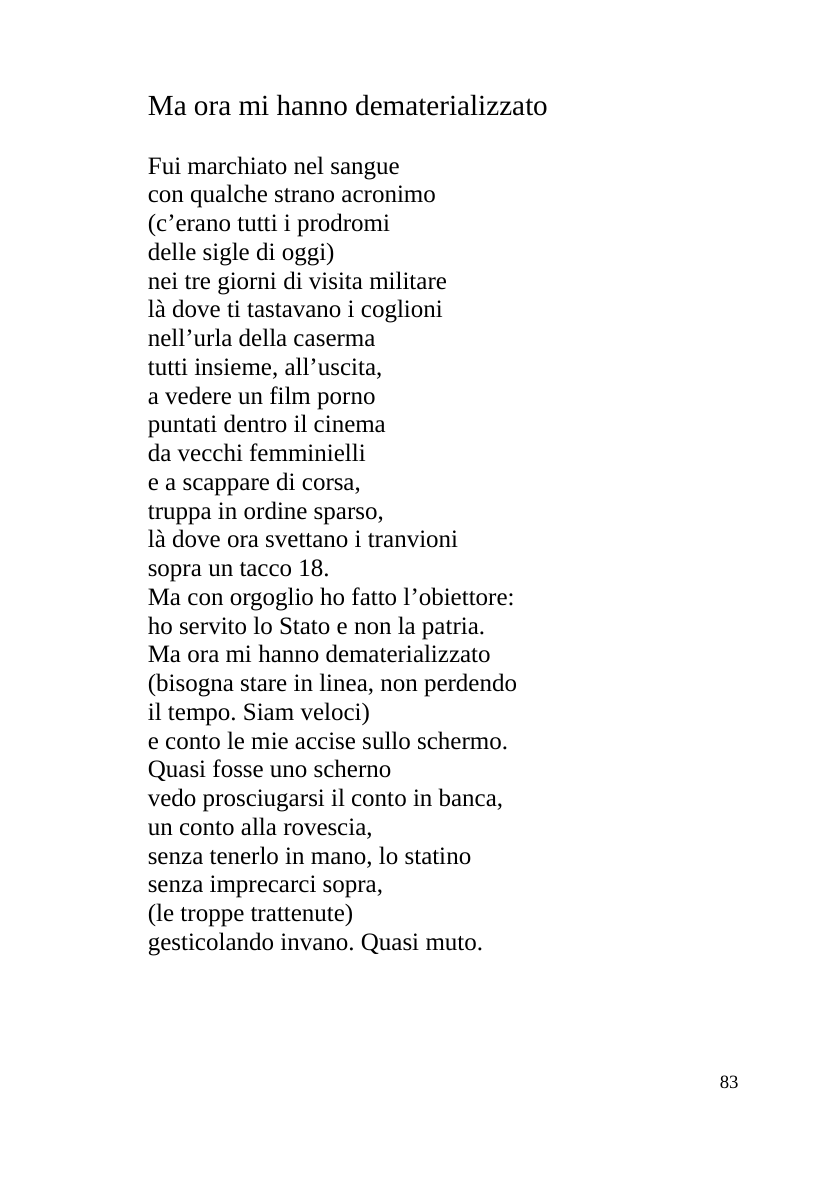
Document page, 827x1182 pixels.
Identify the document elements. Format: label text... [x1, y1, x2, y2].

text nei tre giorni di visita militare [148, 266, 738, 294]
text Ma ora mi hanno dematerializzato [148, 639, 738, 668]
text là dove ora svettano i tranvioni [148, 524, 738, 553]
text puntati dentro il cinema [148, 409, 738, 438]
text Quasi fosse uno scherno [148, 754, 738, 783]
text (bisogna stare in linea, non perdendo [148, 668, 738, 697]
text con qualche strano acronimo [148, 179, 738, 208]
text e a scappare di corsa, [148, 467, 738, 496]
text sopra un tacco 18. [148, 553, 738, 582]
text un conto alla rovescia, [148, 812, 738, 841]
text vedo prosciugarsi il conto in banca, [148, 783, 738, 812]
text là dove ti tastavano i coglioni [148, 294, 738, 323]
text ho servito lo Stato e non la patria. [148, 611, 738, 639]
text (c’erano tutti i prodromi [148, 208, 738, 237]
text a vedere un film porno [148, 381, 738, 409]
text nell’urla della caserma [148, 323, 738, 352]
text tutti insieme, all’uscita, [148, 352, 738, 381]
text gesticolando invano. Quasi muto. [148, 927, 738, 956]
text e conto le mie accise sullo schermo. [148, 726, 738, 754]
text truppa in ordine sparso, [148, 496, 738, 524]
text Ma ora mi hanno dematerializzato [148, 88, 738, 122]
text da vecchi femminielli [148, 438, 738, 467]
text Fui marchiato nel sangue [148, 151, 738, 179]
text senza imprecarci sopra, [148, 869, 738, 898]
text il tempo. Siam veloci) [148, 697, 738, 726]
text delle sigle di oggi) [148, 237, 738, 266]
text Ma con orgoglio ho fatto l’obiettore: [148, 582, 738, 611]
text senza tenerlo in mano, lo statino [148, 841, 738, 869]
text (le troppe trattenute) [148, 898, 738, 927]
